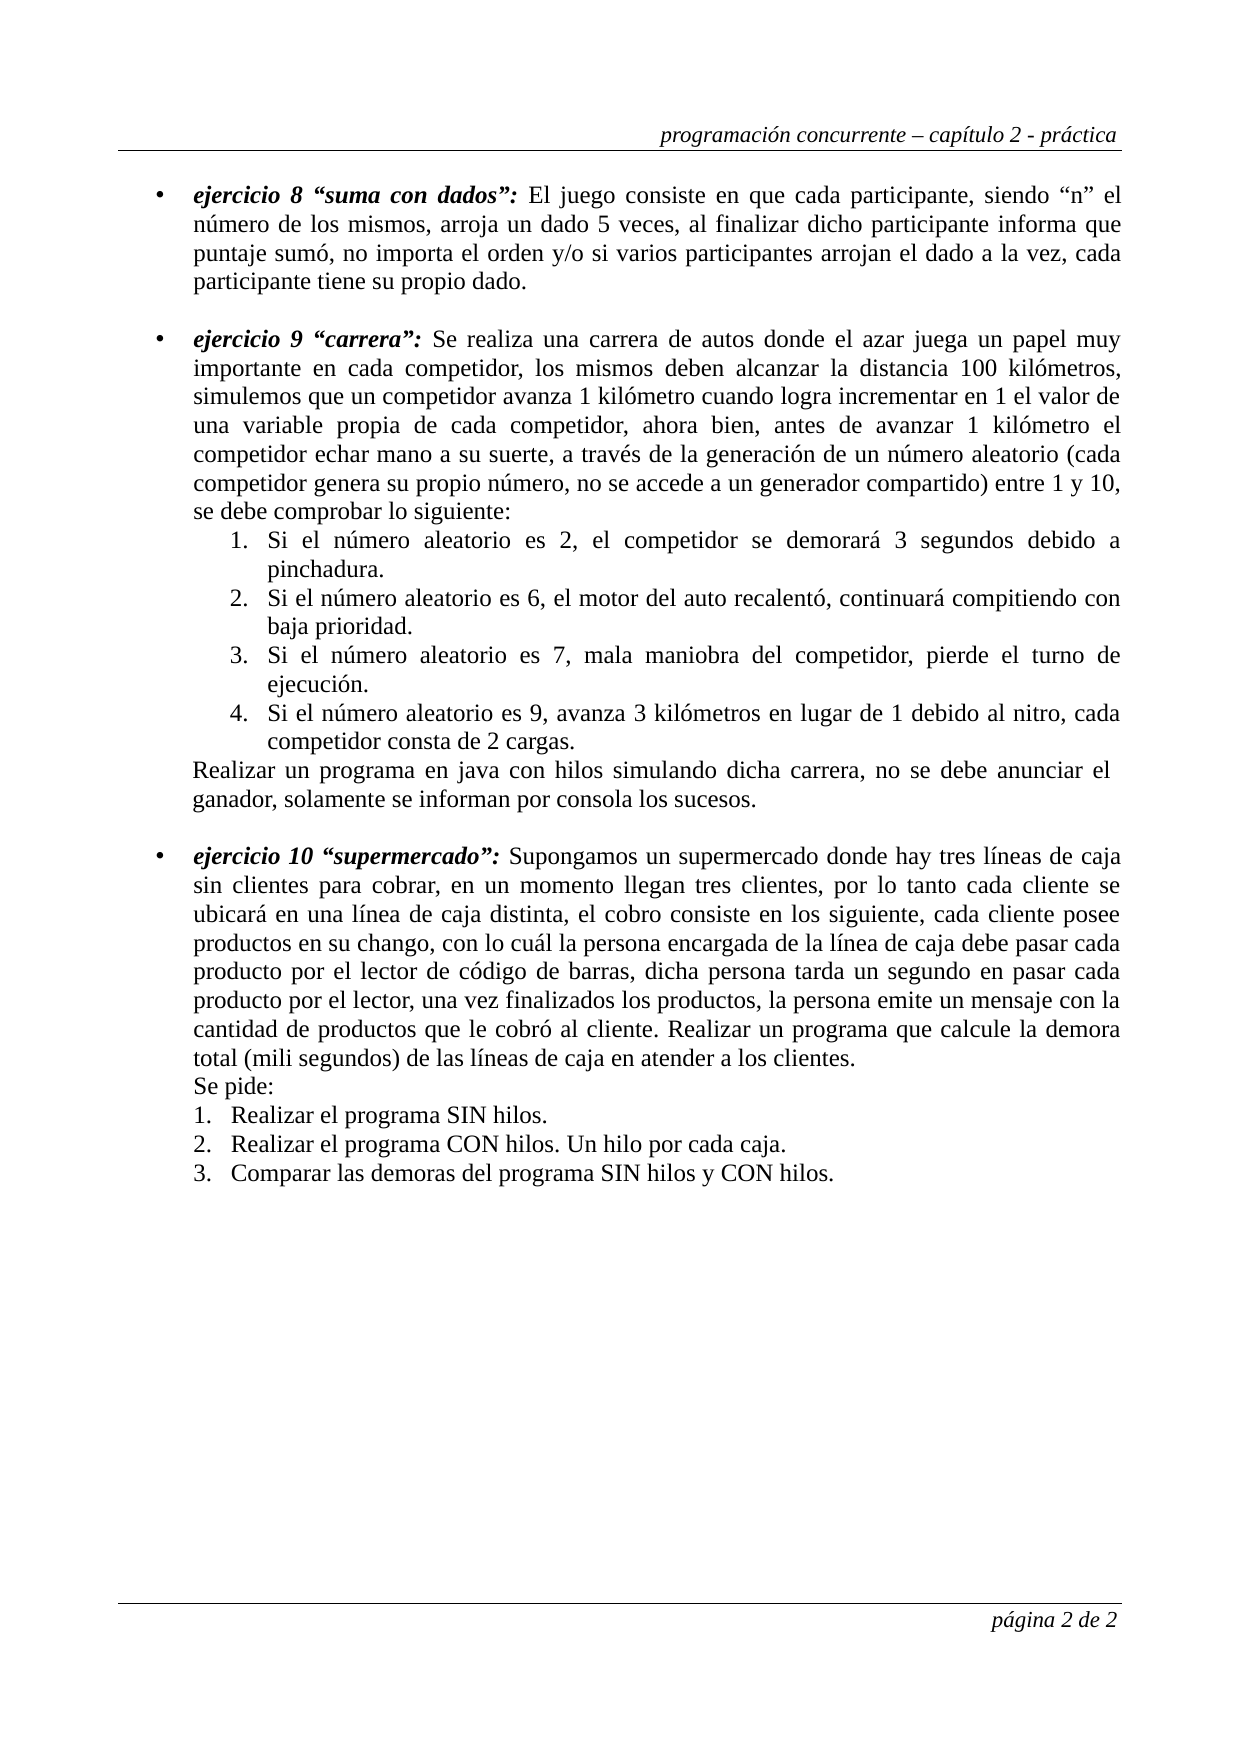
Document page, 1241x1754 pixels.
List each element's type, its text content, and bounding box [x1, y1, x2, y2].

text Realizar un programa en java con hilos simulando dicha carrera, no se debe anunciar el ganador, solamente se informan por consola los sucesos. [118, 755, 1122, 813]
list Comparar las demoras del programa SIN hilos y CON hilos. [193, 1158, 1122, 1186]
list Si el número aleatorio es 7, mala maniobra del competidor, pierde el turno de ejecución. [229, 640, 1122, 698]
list ejercicio 9 “carrera”: Se realiza una carrera de autos donde el azar juega un papel muy importante en cada competidor, los mismos deben alcanzar la distancia 100 kilómetros, simulemos que un competidor avanza 1 kilómetro cuando logra incrementar en 1 el valor de una variable propia de cada competidor, ahora bien, antes de avanzar 1 kilómetro el competidor echar mano a su suerte, a través de la generación de un número aleatorio (cada competidor genera su propio número, no se accede a un generador compartido) entre 1 y 10, se debe comprobar lo siguiente: [156, 324, 1122, 525]
list ejercicio 10 “supermercado”: Supongamos un supermercado donde hay tres líneas de caja sin clientes para cobrar, en un momento llegan tres clientes, por lo tanto cada cliente se ubicará en una línea de caja distinta, el cobro consiste en los siguiente, cada cliente posee productos en su chango, con lo cuál la persona encargada de la línea de caja debe pasar cada producto por el lector de código de barras, dicha persona tarda un segundo en pasar cada producto por el lector, una vez finalizados los productos, la persona emite un mensaje con la cantidad de productos que le cobró al cliente. Realizar un programa que calcule la demora total (mili segundos) de las líneas de caja en atender a los clientes. [156, 841, 1122, 1071]
list Realizar el programa SIN hilos. [193, 1100, 1122, 1129]
list ejercicio 8 “suma con dados”: El juego consiste en que cada participante, siendo “n” el número de los mismos, arroja un dado 5 veces, al finalizar dicho participante informa que puntaje sumó, no importa el orden y/o si varios participantes arrojan el dado a la vez, cada participante tiene su propio dado. [156, 180, 1122, 295]
list Si el número aleatorio es 6, el motor del auto recalentó, continuará compitiendo con baja prioridad. [229, 583, 1122, 640]
list Si el número aleatorio es 2, el competidor se demorará 3 segundos debido a pinchadura. [229, 525, 1122, 583]
list Realizar el programa CON hilos. Un hilo por cada caja. [193, 1129, 1122, 1158]
list Si el número aleatorio es 9, avanza 3 kilómetros en lugar de 1 debido al nitro, cada competidor consta de 2 cargas. [229, 698, 1122, 755]
list Se pide: [156, 1071, 1122, 1100]
